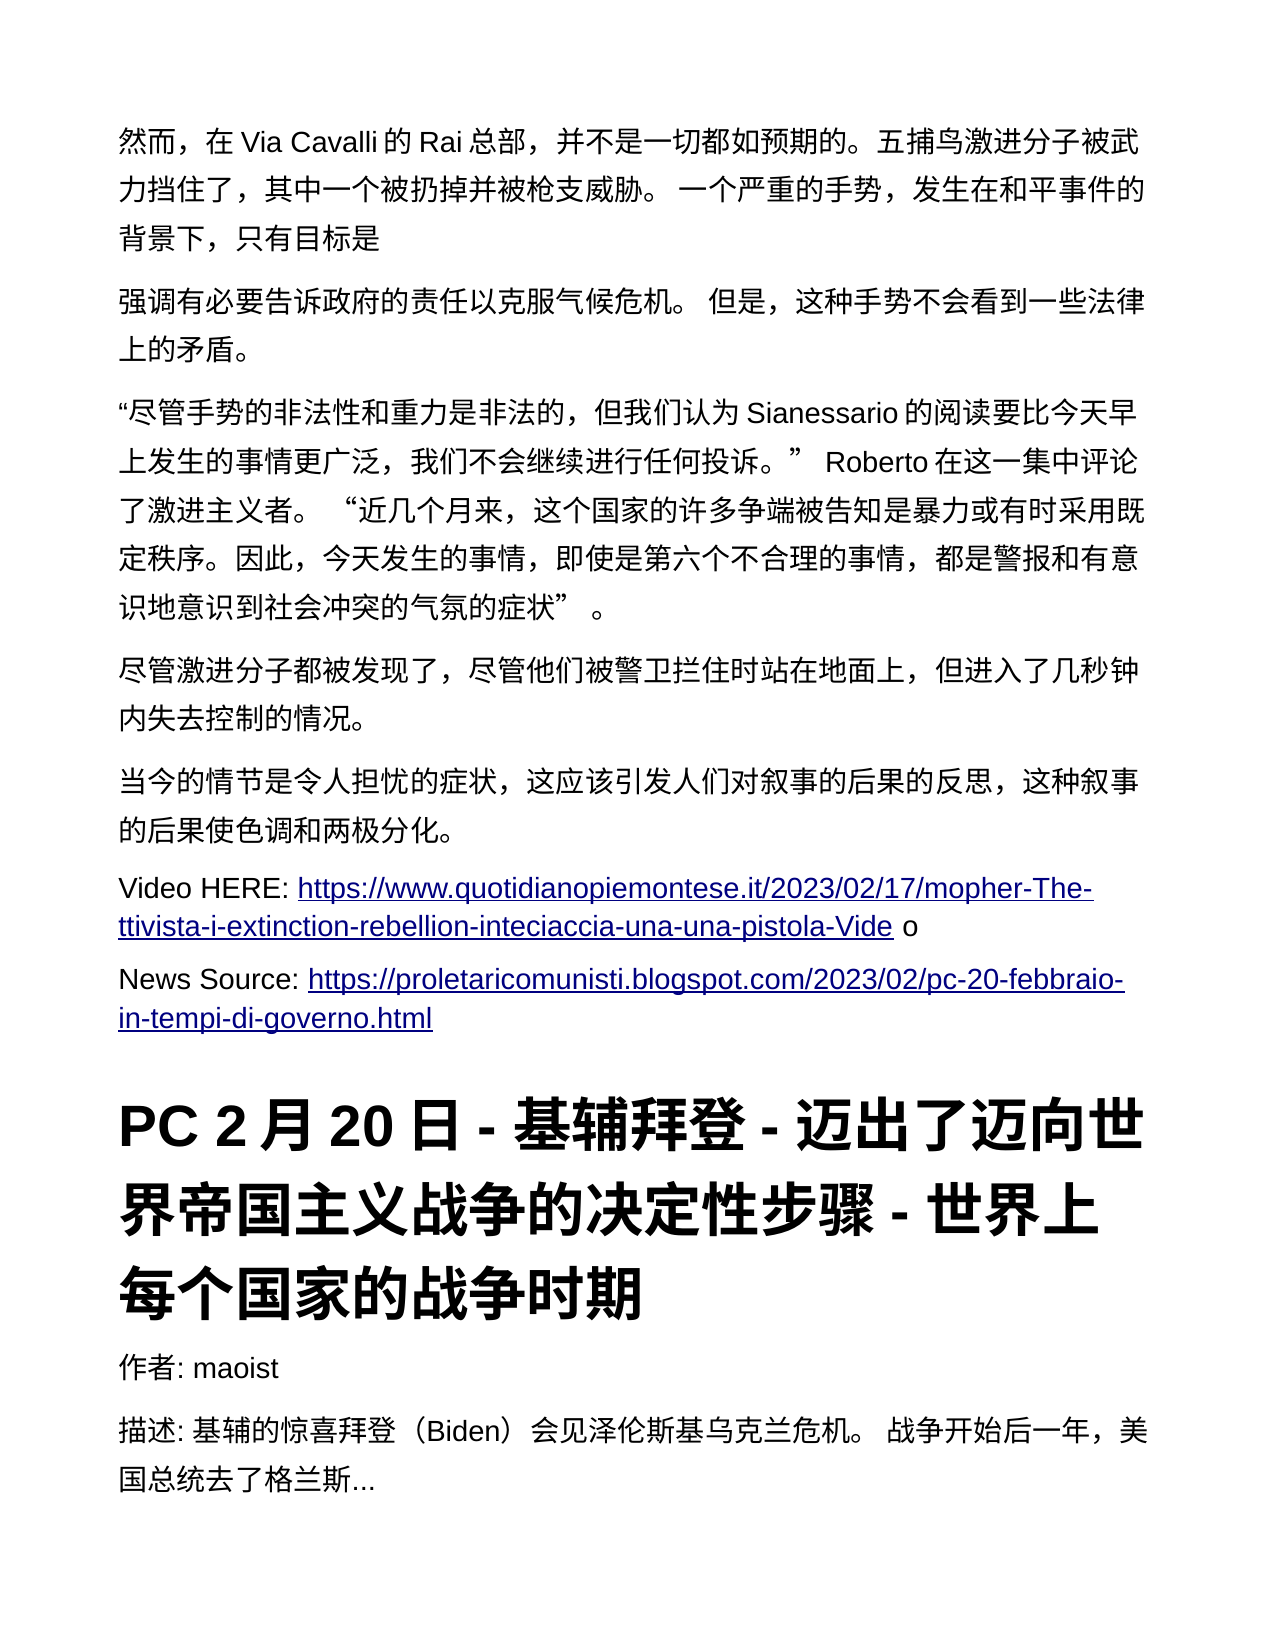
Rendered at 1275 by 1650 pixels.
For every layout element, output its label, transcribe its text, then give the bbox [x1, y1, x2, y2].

text 尽管激进分子都被发现了，尽管他们被警卫拦住时站在地面上，但进入了几秒钟内失去控制的情况。 [118, 647, 1157, 738]
text 作者: maoist [118, 1345, 1157, 1387]
text 当今的情节是令人担忧的症状，这应该引发人们对叙事的后果的反思，这种叙事的后果使色调和两极分化。 [118, 759, 1157, 850]
subtitle PC 2月20日 - 基辅拜登 - 迈出了迈向世界帝国主义战争的决定性步骤 - 世界上每个国家的战争时期 [118, 1079, 1157, 1332]
text 强调有必要告诉政府的责任以克服气候危机。 但是，这种手势不会看到一些法律上的矛盾。 [118, 278, 1157, 369]
text News Source: https://proletaricomunisti.blogspot.com/2023/02/pc-20-febbraio-in-tempi-di-governo.html [118, 962, 1157, 1034]
text 然而，在Via Cavalli的Rai总部，并不是一切都如预期的。五捕鸟激进分子被武力挡住了，其中一个被扔掉并被枪支威胁。 一个严重的手势，发生在和平事件的背景下，只有目标是 [118, 118, 1157, 257]
text “尽管手势的非法性和重力是非法的，但我们认为Sianessario的阅读要比今天早上发生的事情更广泛，我们不会继续进行任何投诉。” Roberto在这一集中评论了激进主义者。 “近几个月来，这个国家的许多争端被告知是暴力或有时采用既定秩序。因此，今天发生的事情，即使是第六个不合理的事情，都是警报和有意识地意识到社会冲突的气氛的症状” 。 [118, 390, 1157, 626]
text Video HERE: https://www.quotidianopiemontese.it/2023/02/17/mopher-The-ttivista-i-extinction-rebellion-inteciaccia-una-una-pistola-Vide o [118, 871, 1157, 943]
text 描述: 基辅的惊喜拜登（Biden）会见泽伦斯基乌克兰危机。 战争开始后一年，美国总统去了格兰斯... [118, 1408, 1157, 1499]
